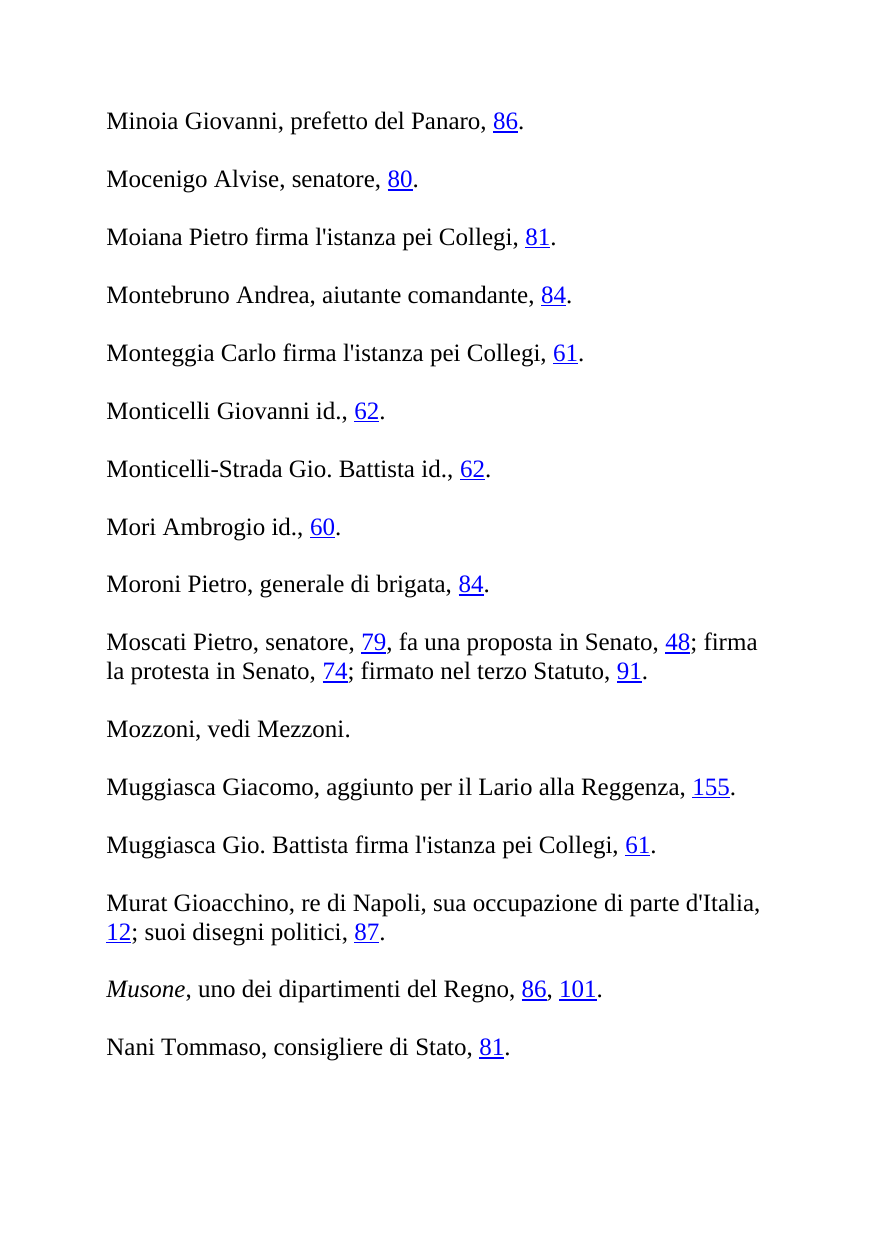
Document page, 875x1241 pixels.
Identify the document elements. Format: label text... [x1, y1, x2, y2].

text Musone, uno dei dipartimenti del Regno, 86, 101. [106, 974, 768, 1003]
text Mozzoni, vedi Mezzoni. [106, 714, 768, 743]
text Murat Gioacchino, re di Napoli, sua occupazione di parte d'Italia, 12; suoi disegni politici, 87. [106, 888, 768, 945]
text Mocenigo Alvise, senatore, 80. [106, 164, 768, 193]
text Moiana Pietro firma l'istanza pei Collegi, 81. [106, 222, 768, 251]
text Moroni Pietro, generale di brigata, 84. [106, 569, 768, 598]
text Muggiasca Gio. Battista firma l'istanza pei Collegi, 61. [106, 830, 768, 859]
text Muggiasca Giacomo, aggiunto per il Lario alla Reggenza, 155. [106, 772, 768, 801]
text Mori Ambrogio id., 60. [106, 512, 768, 540]
text Monticelli Giovanni id., 62. [106, 396, 768, 424]
text Nani Tommaso, consigliere di Stato, 81. [106, 1032, 768, 1061]
text Moscati Pietro, senatore, 79, fa una proposta in Senato, 48; firma la protesta in Senato, 74; firmato nel terzo Statuto, 91. [106, 627, 768, 685]
text Montebruno Andrea, aiutante comandante, 84. [106, 280, 768, 309]
text Monticelli-Strada Gio. Battista id., 62. [106, 454, 768, 482]
text Monteggia Carlo firma l'istanza pei Collegi, 61. [106, 338, 768, 367]
text Minoia Giovanni, prefetto del Panaro, 86. [106, 106, 768, 135]
